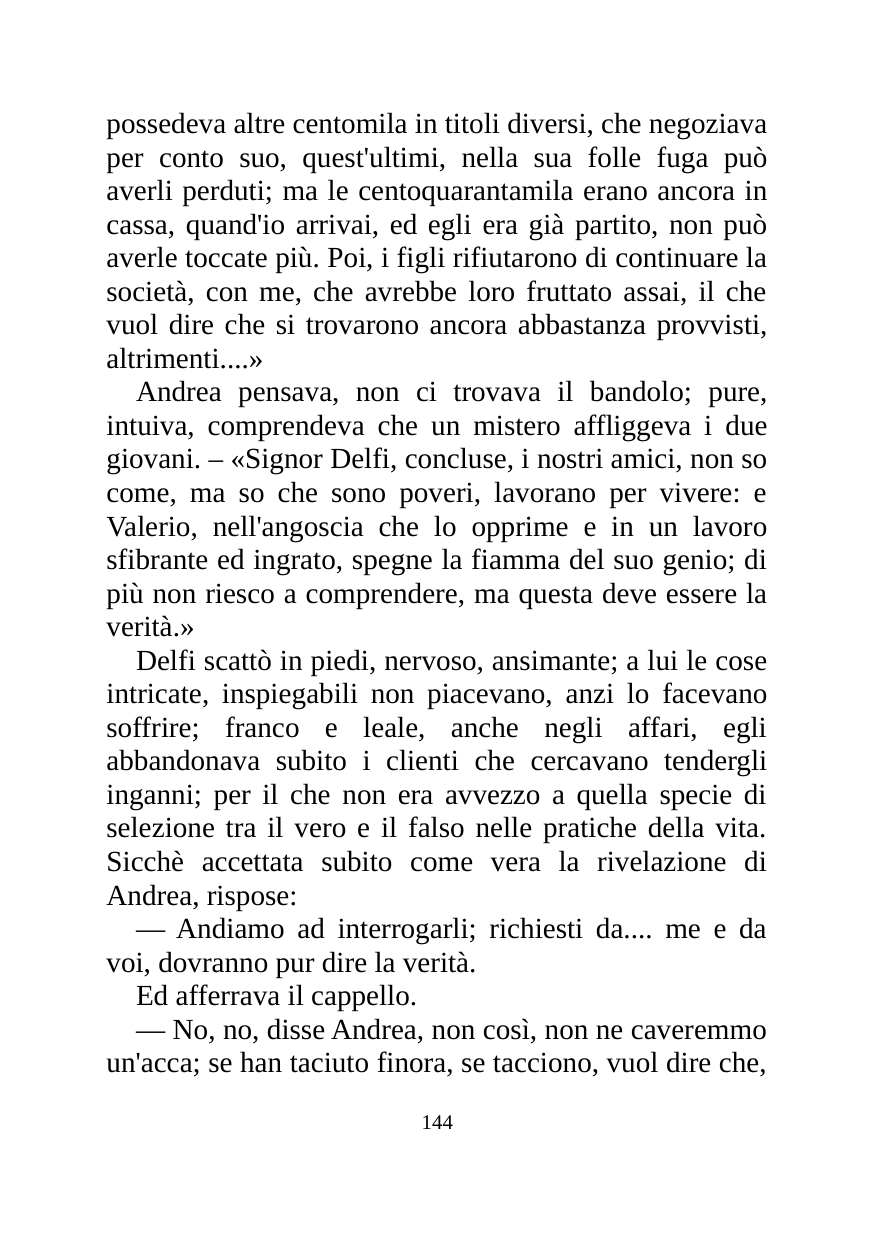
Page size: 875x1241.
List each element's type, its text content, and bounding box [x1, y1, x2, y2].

text Andrea pensava, non ci trovava il bandolo; pure, intuiva, comprendeva che un mistero affliggeva i due giovani. – «Signor Delfi, concluse, i nostri amici, non so come, ma so che sono poveri, lavorano per vivere: e Valerio, nell'angoscia che lo opprime e in un lavoro sfibrante ed ingrato, spegne la fiamma del suo genio; di più non riesco a comprendere, ma questa deve essere la verità.» [106, 374, 768, 643]
text Ed afferrava il cappello. [106, 978, 768, 1012]
text Delfi scattò in piedi, nervoso, ansimante; a lui le cose intricate, inspiegabili non piacevano, anzi lo facevano soffrire; franco e leale, anche negli affari, egli abbandonava subito i clienti che cercavano tendergli inganni; per il che non era avvezzo a quella specie di selezione tra il vero e il falso nelle pratiche della vita. Sicchè accettata subito come vera la rivelazione di Andrea, rispose: [106, 643, 768, 911]
text — Andiamo ad interrogarli; richiesti da.... me e da voi, dovranno pur dire la verità. [106, 911, 768, 978]
text — No, no, disse Andrea, non così, non ne caveremmo un'acca; se han taciuto finora, se tacciono, vuol dire che, [106, 1012, 768, 1079]
text possedeva altre centomila in titoli diversi, che negoziava per conto suo, quest'ultimi, nella sua folle fuga può averli perduti; ma le centoquarantamila erano ancora in cassa, quand'io arrivai, ed egli era già partito, non può averle toccate più. Poi, i figli rifiutarono di continuare la società, con me, che avrebbe loro fruttato assai, il che vuol dire che si trovarono ancora abbastanza provvisti, altrimenti....» [106, 106, 768, 374]
